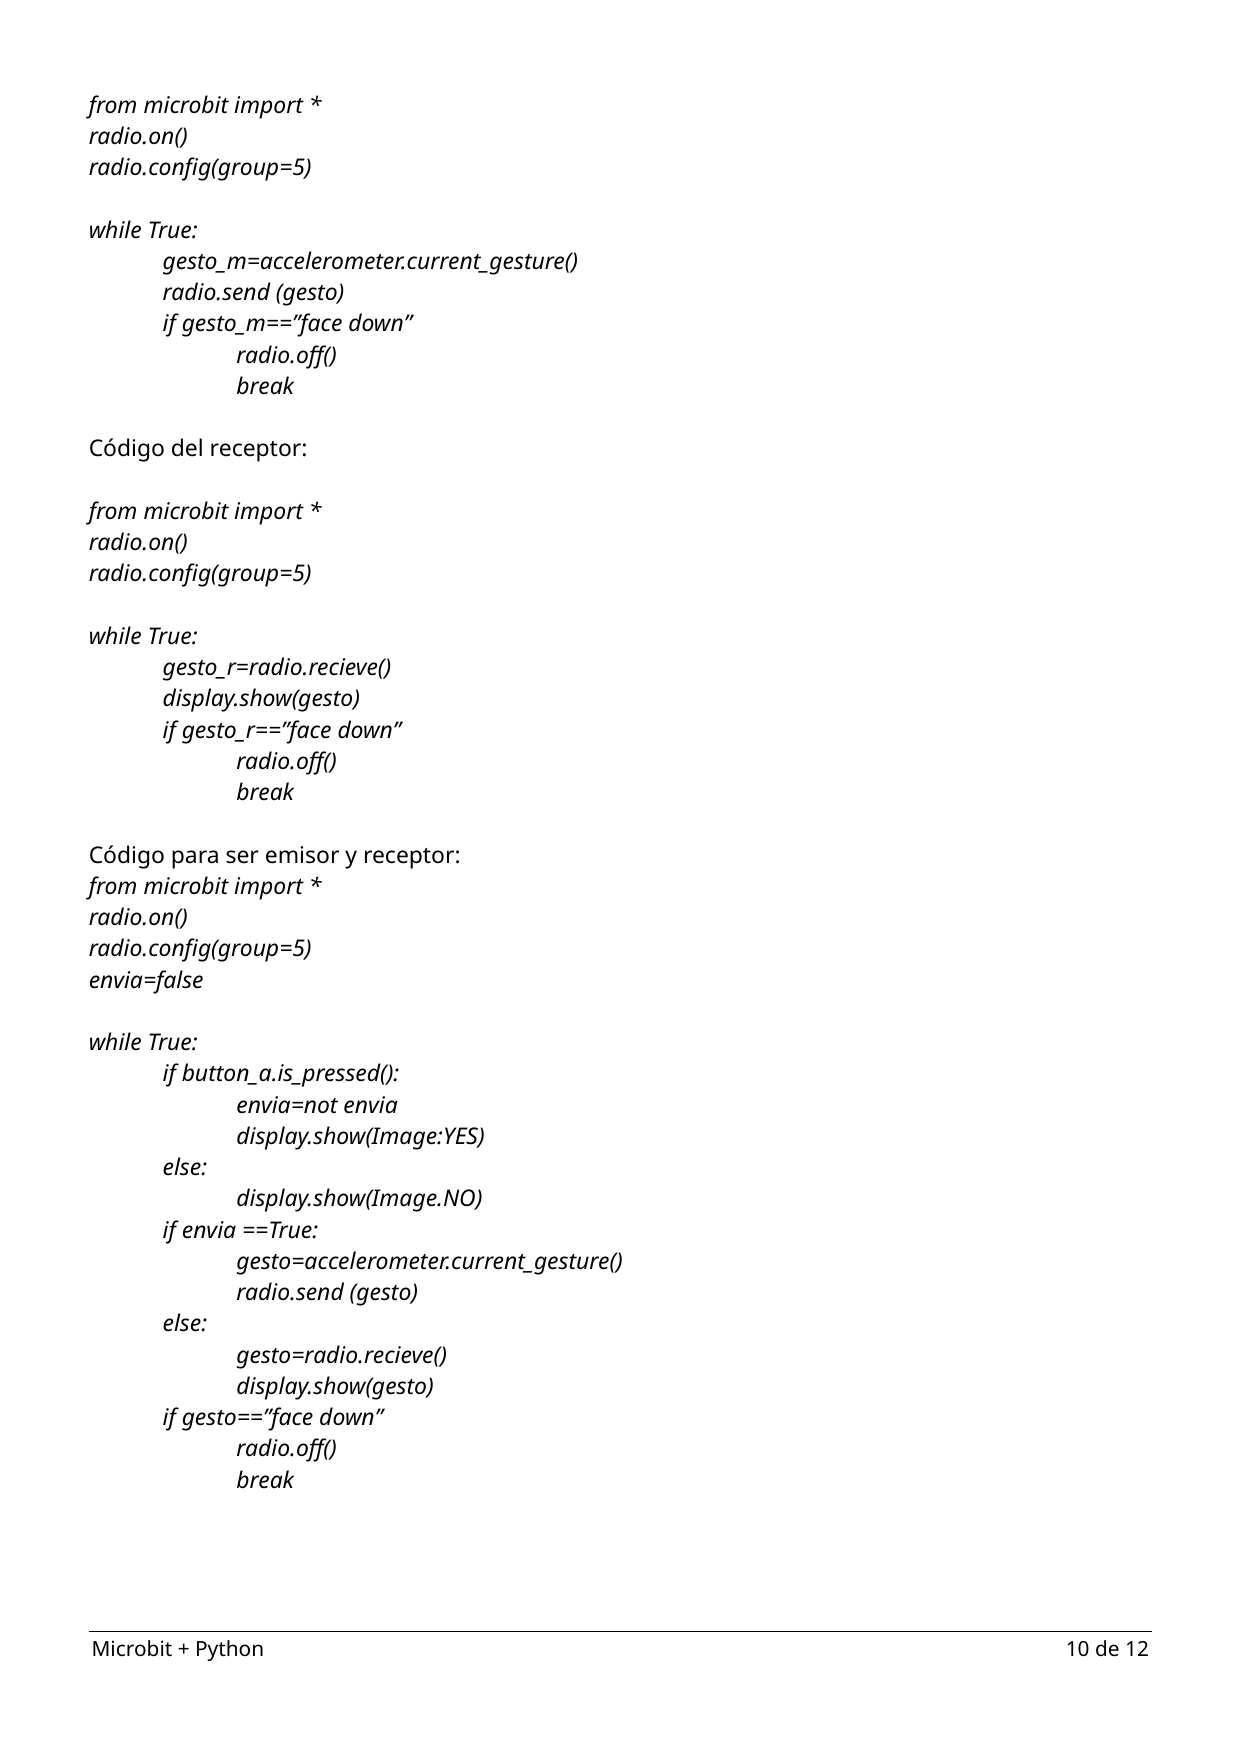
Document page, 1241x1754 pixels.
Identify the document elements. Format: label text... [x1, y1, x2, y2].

text radio.on() [88, 526, 1152, 557]
text while True: [88, 213, 1152, 245]
text if gesto_r==”face down” [88, 713, 1152, 745]
text radio.send (gesto) [88, 276, 1152, 307]
text if gesto_m==”face down” [88, 307, 1152, 338]
text radio.on() [88, 120, 1152, 151]
text envia=false [88, 963, 1152, 995]
text display.show(Image:YES) [88, 1120, 1152, 1151]
text radio.off() [88, 338, 1152, 370]
text radio.on() [88, 901, 1152, 932]
text display.show(gesto) [88, 1370, 1152, 1401]
text Código para ser emisor y receptor: [88, 838, 1152, 870]
text envia=not envia [88, 1088, 1152, 1120]
text if gesto==”face down” [88, 1401, 1152, 1432]
text break [88, 370, 1152, 401]
text if envia ==True: [88, 1213, 1152, 1245]
text radio.send (gesto) [88, 1276, 1152, 1307]
text gesto_r=radio.recieve() [88, 651, 1152, 682]
text radio.config(group=5) [88, 932, 1152, 963]
text radio.config(group=5) [88, 151, 1152, 182]
text from microbit import * [88, 88, 1152, 120]
text break [88, 776, 1152, 807]
text display.show(Image.NO) [88, 1182, 1152, 1213]
text radio.off() [88, 745, 1152, 776]
text while True: [88, 1026, 1152, 1057]
text gesto_m=accelerometer.current_gesture() [88, 245, 1152, 276]
text radio.off() [88, 1432, 1152, 1463]
text else: [88, 1151, 1152, 1182]
text gesto=radio.recieve() [88, 1338, 1152, 1370]
text radio.config(group=5) [88, 557, 1152, 588]
text from microbit import * [88, 870, 1152, 901]
text gesto=accelerometer.current_gesture() [88, 1245, 1152, 1276]
text break [88, 1463, 1152, 1495]
text while True: [88, 620, 1152, 651]
text display.show(gesto) [88, 682, 1152, 713]
text Código del receptor: [88, 432, 1152, 463]
text from microbit import * [88, 495, 1152, 526]
text if button_a.is_pressed(): [88, 1057, 1152, 1088]
text else: [88, 1307, 1152, 1338]
